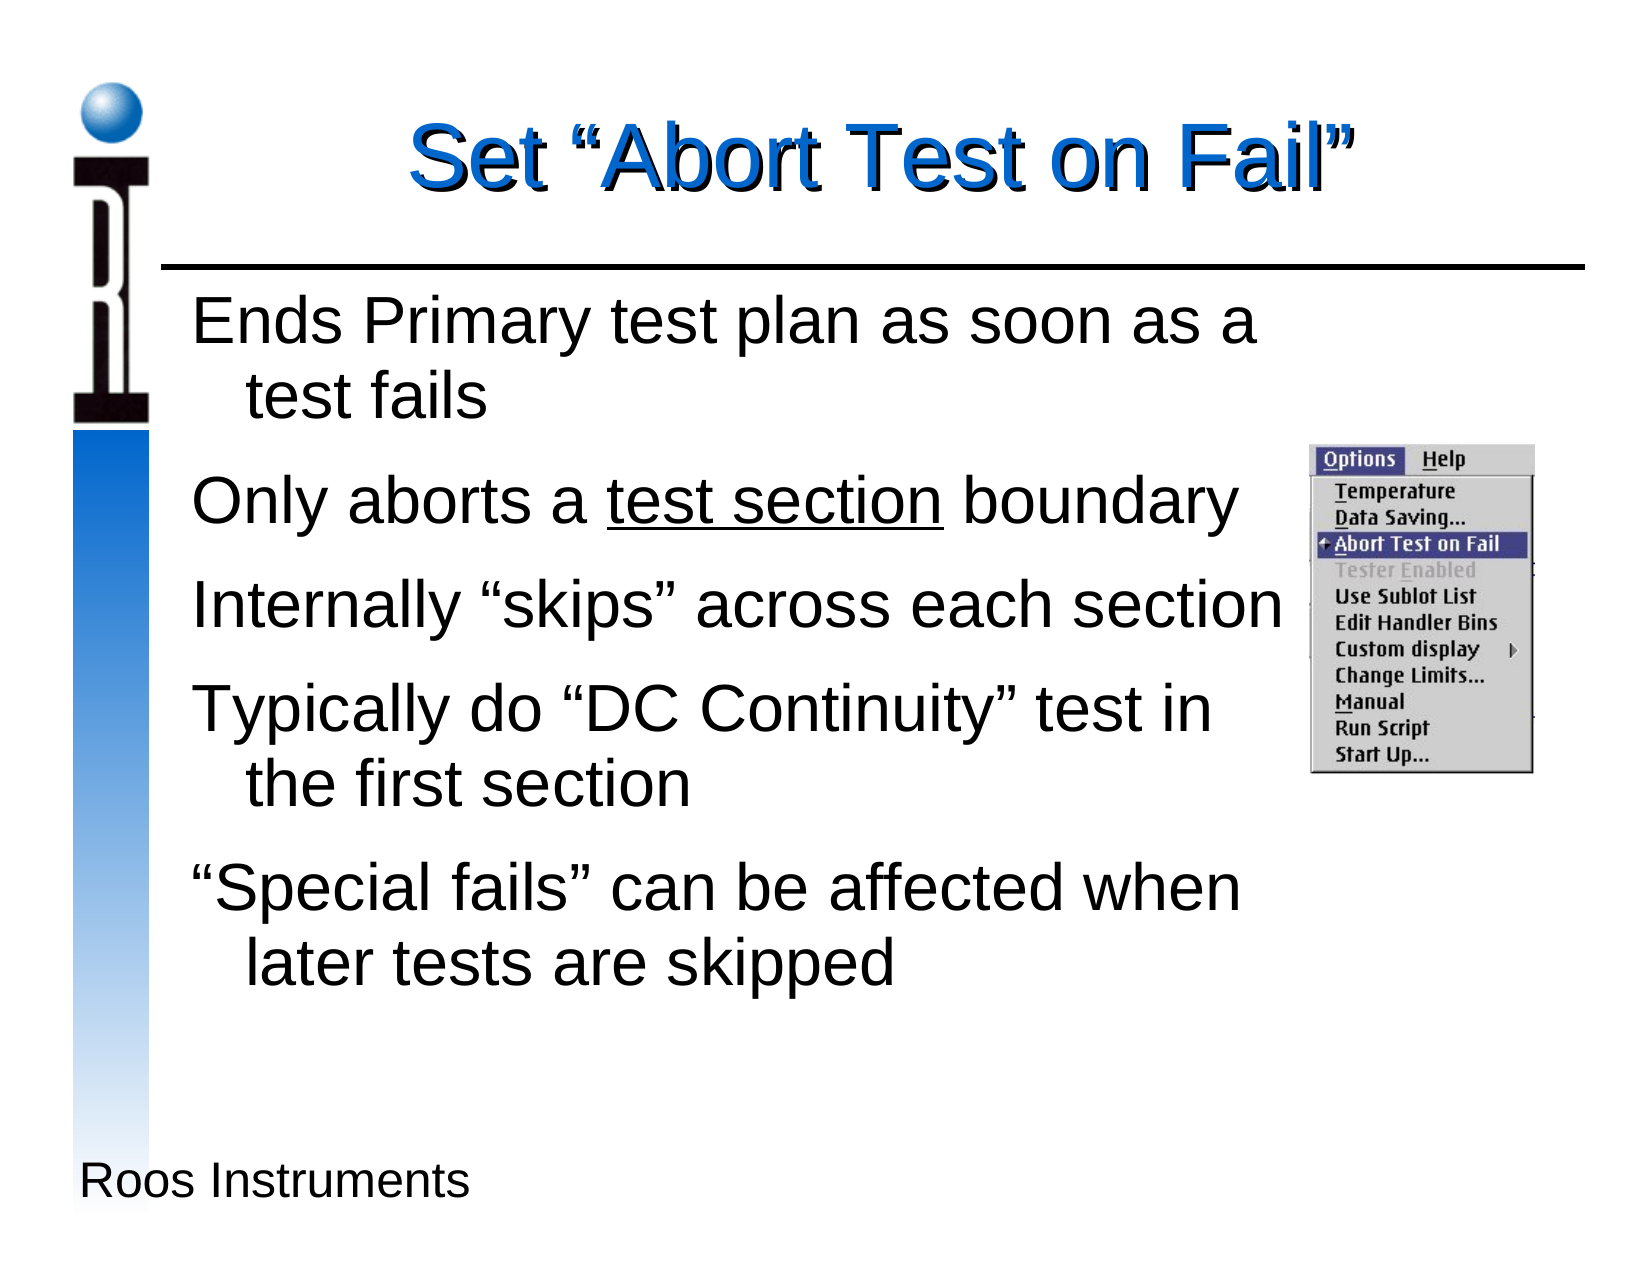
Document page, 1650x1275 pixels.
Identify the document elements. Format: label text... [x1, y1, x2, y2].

picture [69, 78, 154, 430]
picture [1309, 443, 1535, 775]
title Set “Abort Test on Fail” [171, 59, 1591, 253]
list Ends Primary test plan as soon as a test fails Only aborts a test section boundary Internally “skips” across each section Typically do “DC Continuity” test in the first section “Special fails” can be affected when later tests are skipped [174, 283, 1310, 1080]
